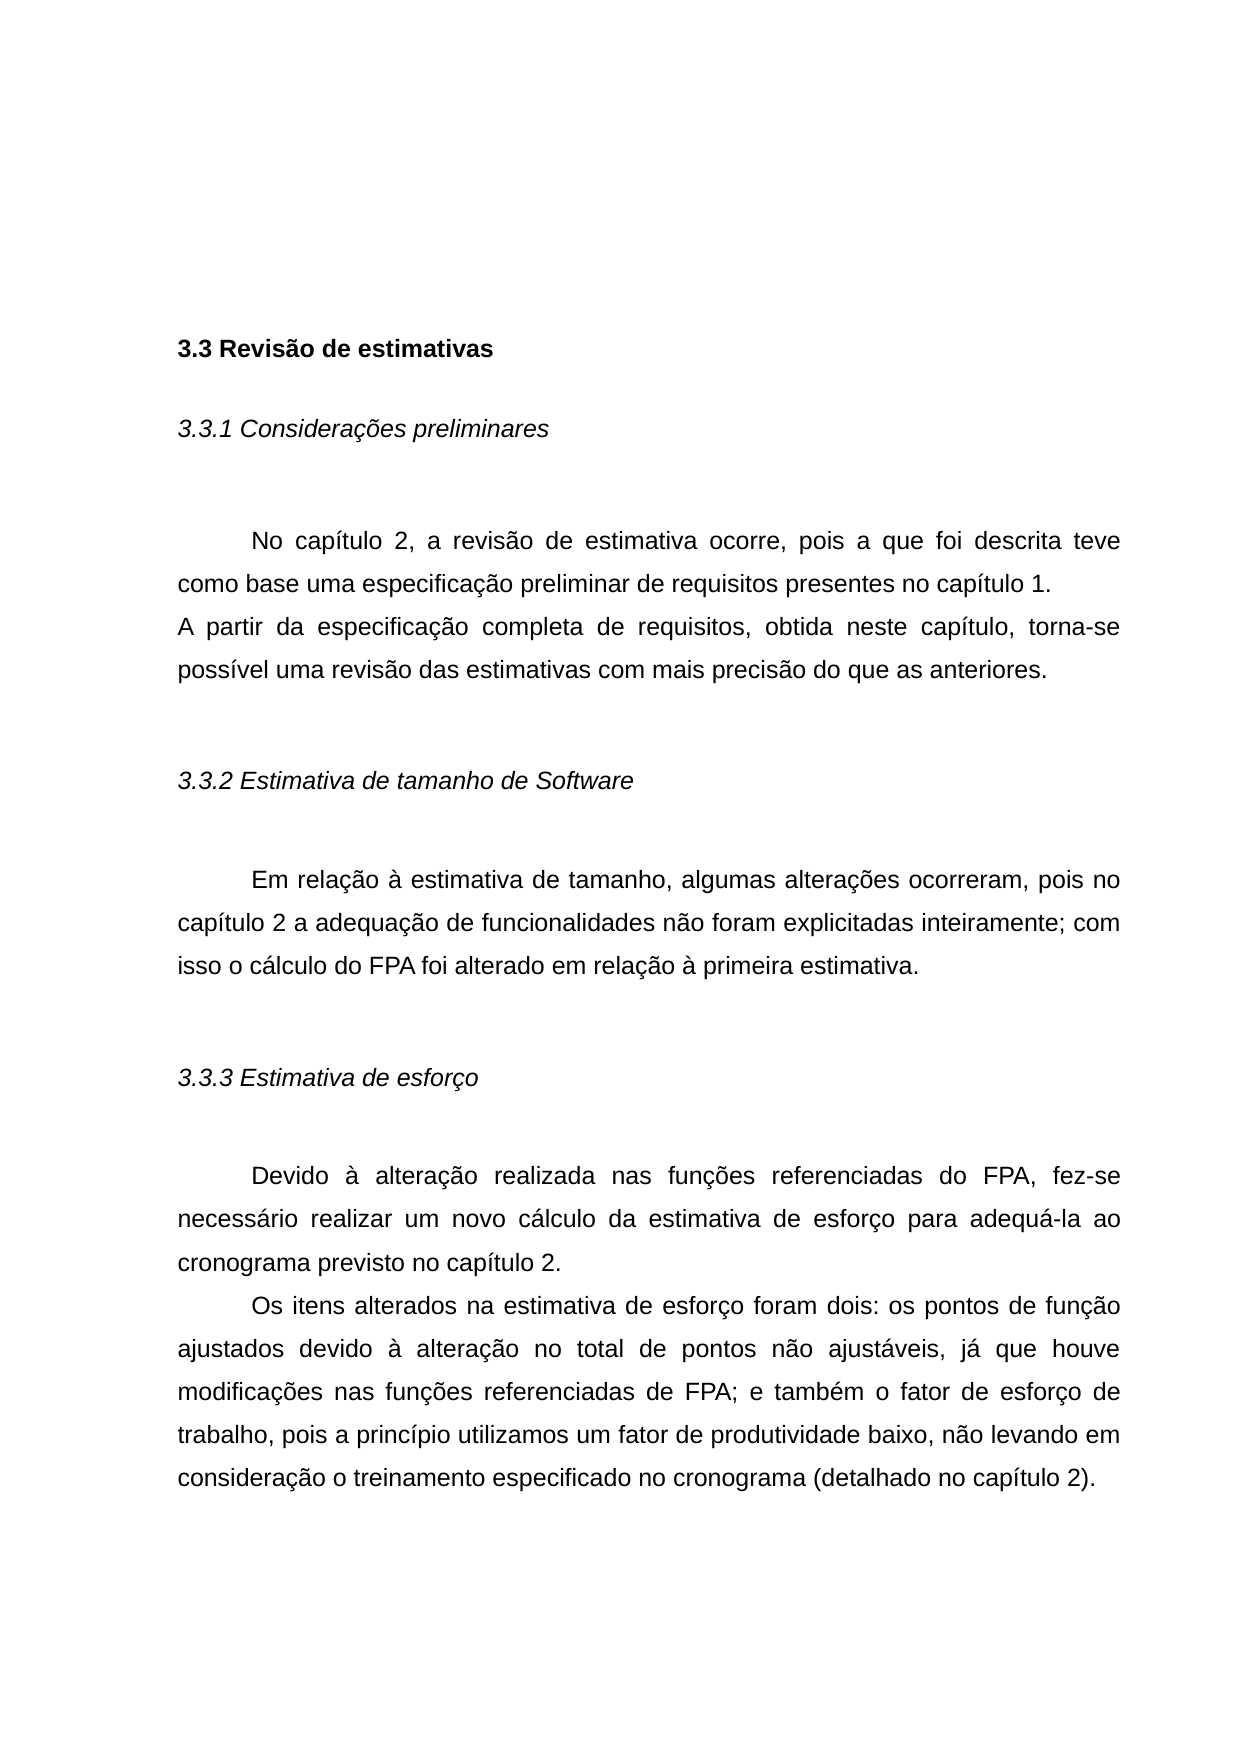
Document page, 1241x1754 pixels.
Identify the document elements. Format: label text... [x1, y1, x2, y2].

subtitle 3.3.2 Estimativa de tamanho de Software [177, 766, 1122, 795]
subtitle 3.3 Revisão de estimativas [177, 334, 1122, 363]
text Os itens alterados na estimativa de esforço foram dois: os pontos de função ajustados devido à alteração no total de pontos não ajustáveis, já que houve modificações nas funções referenciadas de FPA; e também o fator de esforço de trabalho, pois a princípio utilizamos um fator de produtividade baixo, não levando em consideração o treinamento especificado no cronograma (detalhado no capítulo 2). [177, 1291, 1122, 1492]
text A partir da especificação completa de requisitos, obtida neste capítulo, torna-se possível uma revisão das estimativas com mais precisão do que as anteriores. [177, 612, 1122, 684]
text Em relação à estimativa de tamanho, algumas alterações ocorreram, pois no capítulo 2 a adequação de funcionalidades não foram explicitadas inteiramente; com isso o cálculo do FPA foi alterado em relação à primeira estimativa. [177, 865, 1122, 980]
text No capítulo 2, a revisão de estimativa ocorre, pois a que foi descrita teve como base uma especificação preliminar de requisitos presentes no capítulo 1. [177, 526, 1122, 598]
subtitle 3.3.1 Considerações preliminares [177, 414, 1122, 443]
text Devido à alteração realizada nas funções referenciadas do FPA, fez-se necessário realizar um novo cálculo da estimativa de esforço para adequá-la ao cronograma previsto no capítulo 2. [177, 1161, 1122, 1276]
subtitle 3.3.3 Estimativa de esforço [177, 1063, 1122, 1091]
